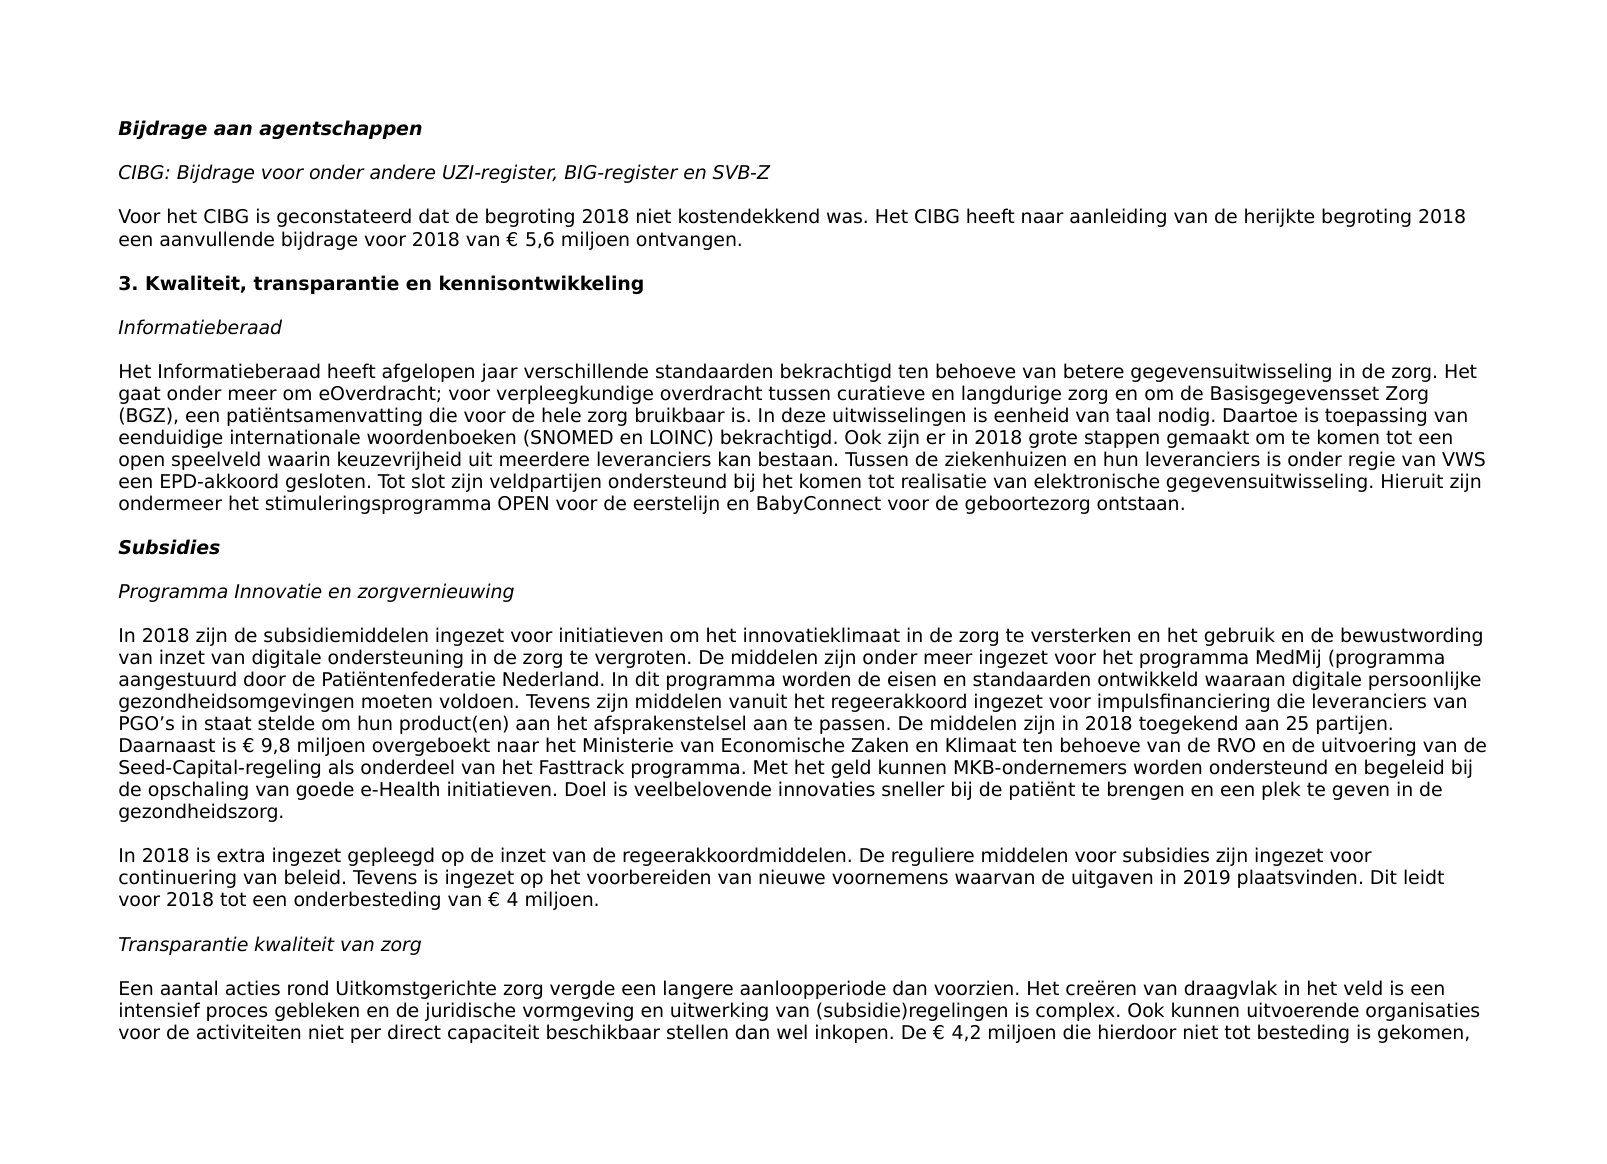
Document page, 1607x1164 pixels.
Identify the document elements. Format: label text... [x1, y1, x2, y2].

subtitle Transparantie kwaliteit van zorg [118, 933, 1488, 955]
text In 2018 zijn de subsidiemiddelen ingezet voor initiatieven om het innovatieklimaat in de zorg te versterken en het gebruik en de bewustwording van inzet van digitale ondersteuning in de zorg te vergroten. De middelen zijn onder meer ingezet voor het programma MedMij (programma aangestuurd door de Patiëntenfederatie Nederland. In dit programma worden de eisen en standaarden ontwikkeld waaraan digitale persoonlijke gezondheidsomgevingen moeten voldoen. Tevens zijn middelen vanuit het regeerakkoord ingezet voor impulsfinanciering die leveranciers van PGO’s in staat stelde om hun product(en) aan het afsprakenstelsel aan te passen. De middelen zijn in 2018 toegekend aan 25 partijen. [118, 625, 1488, 735]
text Voor het CIBG is geconstateerd dat de begroting 2018 niet kostendekkend was. Het CIBG heeft naar aanleiding van de herijkte begroting 2018 een aanvullende bijdrage voor 2018 van € 5,6 miljoen ontvangen. [118, 206, 1488, 250]
subtitle Informatieberaad [118, 317, 1488, 339]
subtitle 3. Kwaliteit, transparantie en kennisontwikkeling [118, 273, 1488, 294]
subtitle Subsidies [118, 537, 1488, 559]
subtitle CIBG: Bijdrage voor onder andere UZI-register, BIG-register en SVB-Z [118, 162, 1488, 184]
text Daarnaast is € 9,8 miljoen overgeboekt naar het Ministerie van Economische Zaken en Klimaat ten behoeve van de RVO en de uitvoering van de Seed-Capital-regeling als onderdeel van het Fasttrack programma. Met het geld kunnen MKB-ondernemers worden ondersteund en begeleid bij de opschaling van goede e-Health initiatieven. Doel is veelbelovende innovaties sneller bij de patiënt te brengen en een plek te geven in de gezondheidszorg. [118, 735, 1488, 823]
subtitle Programma Innovatie en zorgvernieuwing [118, 581, 1488, 603]
text Het Informatieberaad heeft afgelopen jaar verschillende standaarden bekrachtigd ten behoeve van betere gegevensuitwisseling in de zorg. Het gaat onder meer om eOverdracht; voor verpleegkundige overdracht tussen curatieve en langdurige zorg en om de Basisgegevensset Zorg (BGZ), een patiëntsamenvatting die voor de hele zorg bruikbaar is. In deze uitwisselingen is eenheid van taal nodig. Daartoe is toepassing van eenduidige internationale woordenboeken (SNOMED en LOINC) bekrachtigd. Ook zijn er in 2018 grote stappen gemaakt om te komen tot een open speelveld waarin keuzevrijheid uit meerdere leveranciers kan bestaan. Tussen de ziekenhuizen en hun leveranciers is onder regie van VWS een EPD-akkoord gesloten. Tot slot zijn veldpartijen ondersteund bij het komen tot realisatie van elektronische gegevensuitwisseling. Hieruit zijn ondermeer het stimuleringsprogramma OPEN voor de eerstelijn en BabyConnect voor de geboortezorg ontstaan. [118, 361, 1488, 515]
text Een aantal acties rond Uitkomstgerichte zorg vergde een langere aanloopperiode dan voorzien. Het creëren van draagvlak in het veld is een intensief proces gebleken en de juridische vormgeving en uitwerking van (subsidie)regelingen is complex. Ook kunnen uitvoerende organisaties voor de activiteiten niet per direct capaciteit beschikbaar stellen dan wel inkopen. De € 4,2 miljoen die hierdoor niet tot besteding is gekomen, [118, 978, 1488, 1043]
text In 2018 is extra ingezet gepleegd op de inzet van de regeerakkoordmiddelen. De reguliere middelen voor subsidies zijn ingezet voor continuering van beleid. Tevens is ingezet op het voorbereiden van nieuwe voornemens waarvan de uitgaven in 2019 plaatsvinden. Dit leidt voor 2018 tot een onderbesteding van € 4 miljoen. [118, 845, 1488, 911]
subtitle Bijdrage aan agentschappen [118, 118, 1488, 140]
